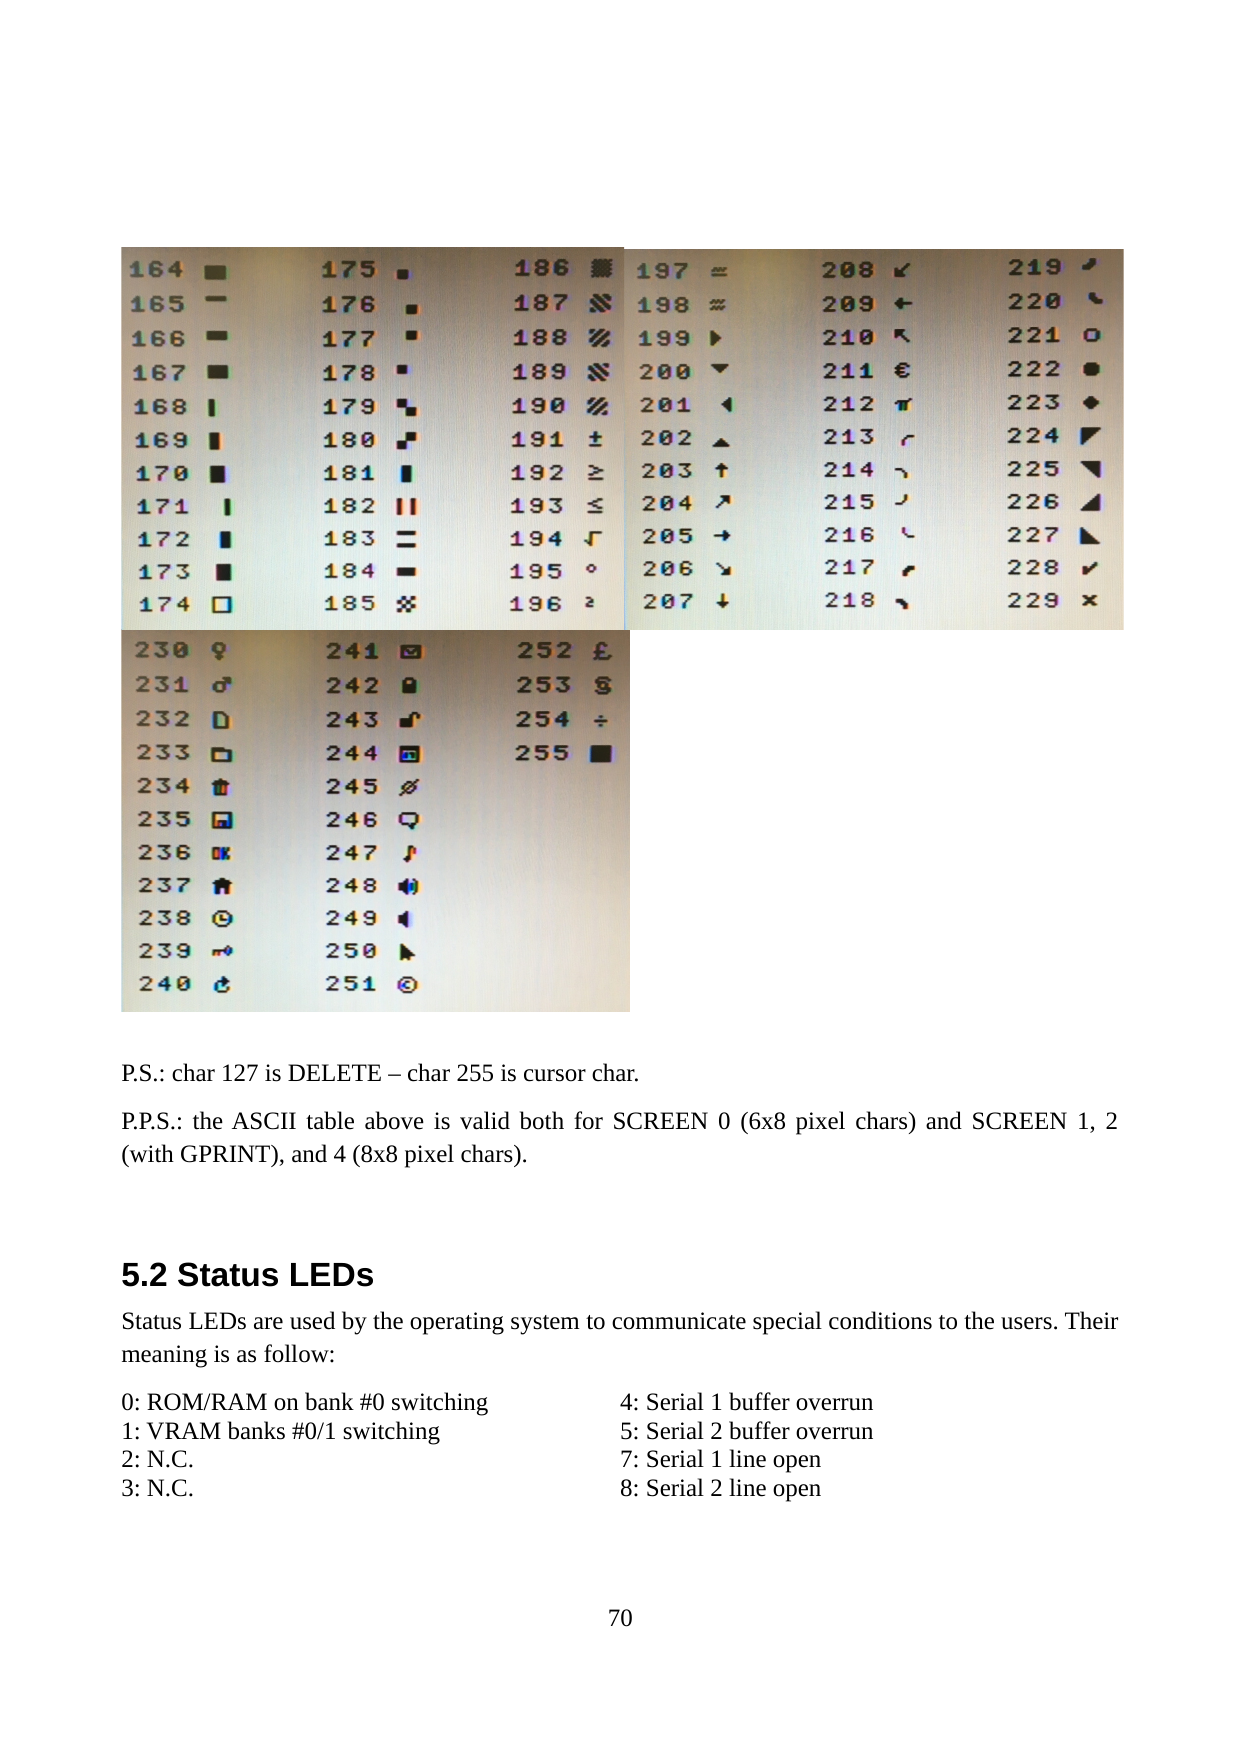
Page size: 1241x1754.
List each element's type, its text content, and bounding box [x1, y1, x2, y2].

table_cell 7: Serial 1 line open [620, 1445, 1119, 1473]
text P.S.: char 127 is DELETE – char 255 is cursor char. [121, 1058, 1119, 1087]
subtitle 5.2 Status LEDs [121, 1255, 1119, 1294]
table_cell 5: Serial 2 buffer overrun [620, 1416, 1119, 1444]
picture [121, 247, 1124, 1012]
table_cell 3: N.C. [121, 1473, 620, 1502]
table_cell 8: Serial 2 line open [620, 1473, 1119, 1502]
table_cell 1: VRAM banks #0/1 switching [121, 1416, 620, 1444]
text Status LEDs are used by the operating system to communicate special conditions to the users. Their meaning is as follow: [121, 1306, 1119, 1368]
text P.P.S.: the ASCII table above is valid both for SCREEN 0 (6x8 pixel chars) and SCREEN 1, 2 (with GPRINT), and 4 (8x8 pixel chars). [121, 1106, 1119, 1168]
table_cell 2: N.C. [121, 1445, 620, 1473]
table_header 4: Serial 1 buffer overrun [620, 1387, 1119, 1416]
table_header 0: ROM/RAM on bank #0 switching [121, 1387, 620, 1416]
